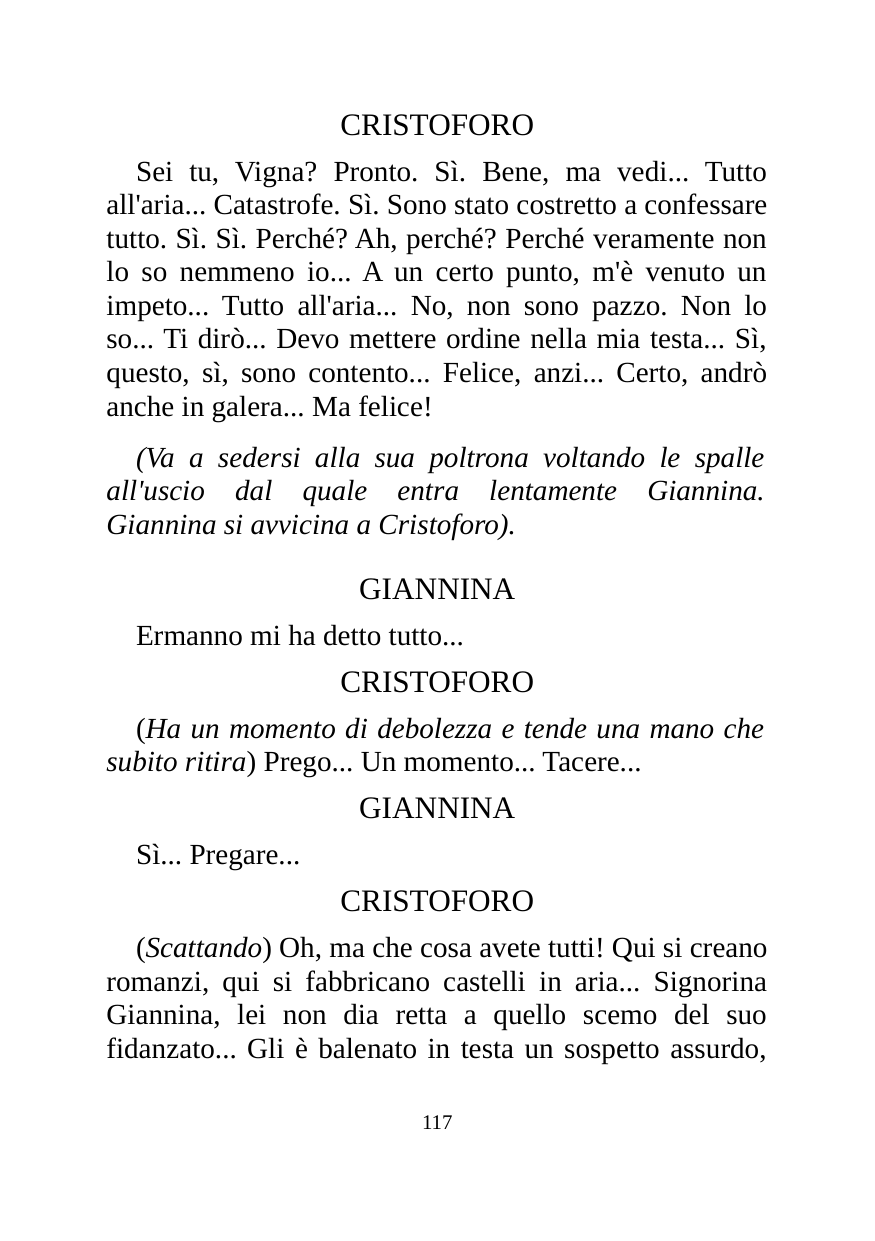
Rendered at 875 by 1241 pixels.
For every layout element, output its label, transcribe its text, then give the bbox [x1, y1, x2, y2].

text CRISTOFORO [106, 883, 768, 919]
text (Scattando) Oh, ma che cosa avete tutti! Qui si creano romanzi, qui si fabbricano castelli in aria... Signorina Giannina, lei non dia retta a quello scemo del suo fidanzato... Gli è balenato in testa un sospetto assurdo, [106, 930, 768, 1064]
text GIANNINA [106, 790, 768, 826]
text CRISTOFORO [106, 663, 768, 699]
text Sei tu, Vigna? Pronto. Sì. Bene, ma vedi... Tutto all'aria... Catastrofe. Sì. Sono stato costretto a confessare tutto. Sì. Sì. Perché? Ah, perché? Perché veramente non lo so nemmeno io... A un certo punto, m'è venuto un impeto... Tutto all'aria... No, non sono pazzo. Non lo so... Ti dirò... Devo mettere ordine nella mia testa... Sì, questo, sì, sono contento... Felice, anzi... Certo, andrò anche in galera... Ma felice! [106, 154, 768, 422]
text Ermanno mi ha detto tutto... [106, 618, 768, 651]
text Sì... Pregare... [106, 837, 768, 871]
text (Va a sedersi alla sua poltrona voltando le spalle all'uscio dal quale entra lentamente Giannina. Giannina si avvicina a Cristoforo). [106, 440, 768, 541]
text (Ha un momento di debolezza e tende una mano che subito ritira) Prego... Un momento... Tacere... [106, 711, 768, 778]
text GIANNINA [106, 570, 768, 606]
text CRISTOFORO [106, 106, 768, 142]
